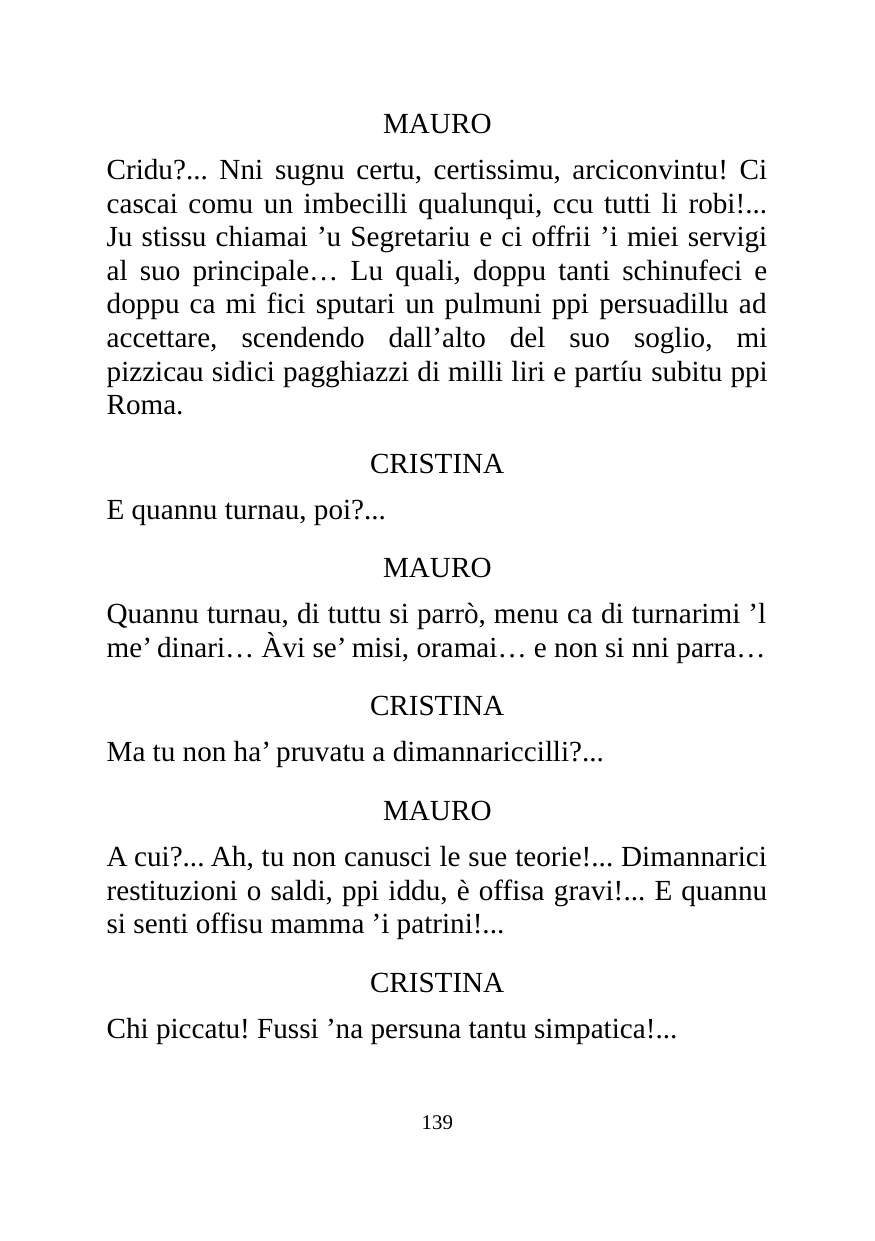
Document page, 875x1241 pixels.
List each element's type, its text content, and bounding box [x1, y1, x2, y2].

text Quannu turnau, di tuttu si parrò, menu ca di turnarimi ’l me’ dinari… Àvi se’ misi, oramai… e non si nni parra… [106, 596, 768, 663]
text MAURO [106, 550, 768, 584]
text CRISTINA [106, 688, 768, 722]
text Ma tu non ha’ pruvatu a dimannariccilli?... [106, 734, 768, 768]
text MAURO [106, 793, 768, 827]
text CRISTINA [106, 446, 768, 479]
text MAURO [106, 106, 768, 140]
text Chi piccatu! Fussi ’na persuna tantu simpatica!... [106, 1011, 768, 1044]
text CRISTINA [106, 965, 768, 998]
text A cui?... Ah, tu non canusci le sue teorie!... Dimannarici restituzioni o saldi, ppi iddu, è offisa gravi!... E quannu si senti offisu mamma ’i patrini!... [106, 839, 768, 940]
text E quannu turnau, poi?... [106, 492, 768, 525]
text Cridu?... Nni sugnu certu, certissimu, arciconvintu! Ci cascai comu un imbecilli qualunqui, ccu tutti li robi!... Ju stissu chiamai ’u Segretariu e ci offrii ’i miei servigi al suo principale… Lu quali, doppu tanti schinufeci e doppu ca mi fici sputari un pulmuni ppi persuadillu ad accettare, scendendo dall’alto del suo soglio, mi pizzicau sidici pagghiazzi di milli liri e partíu subitu ppi Roma. [106, 152, 768, 421]
